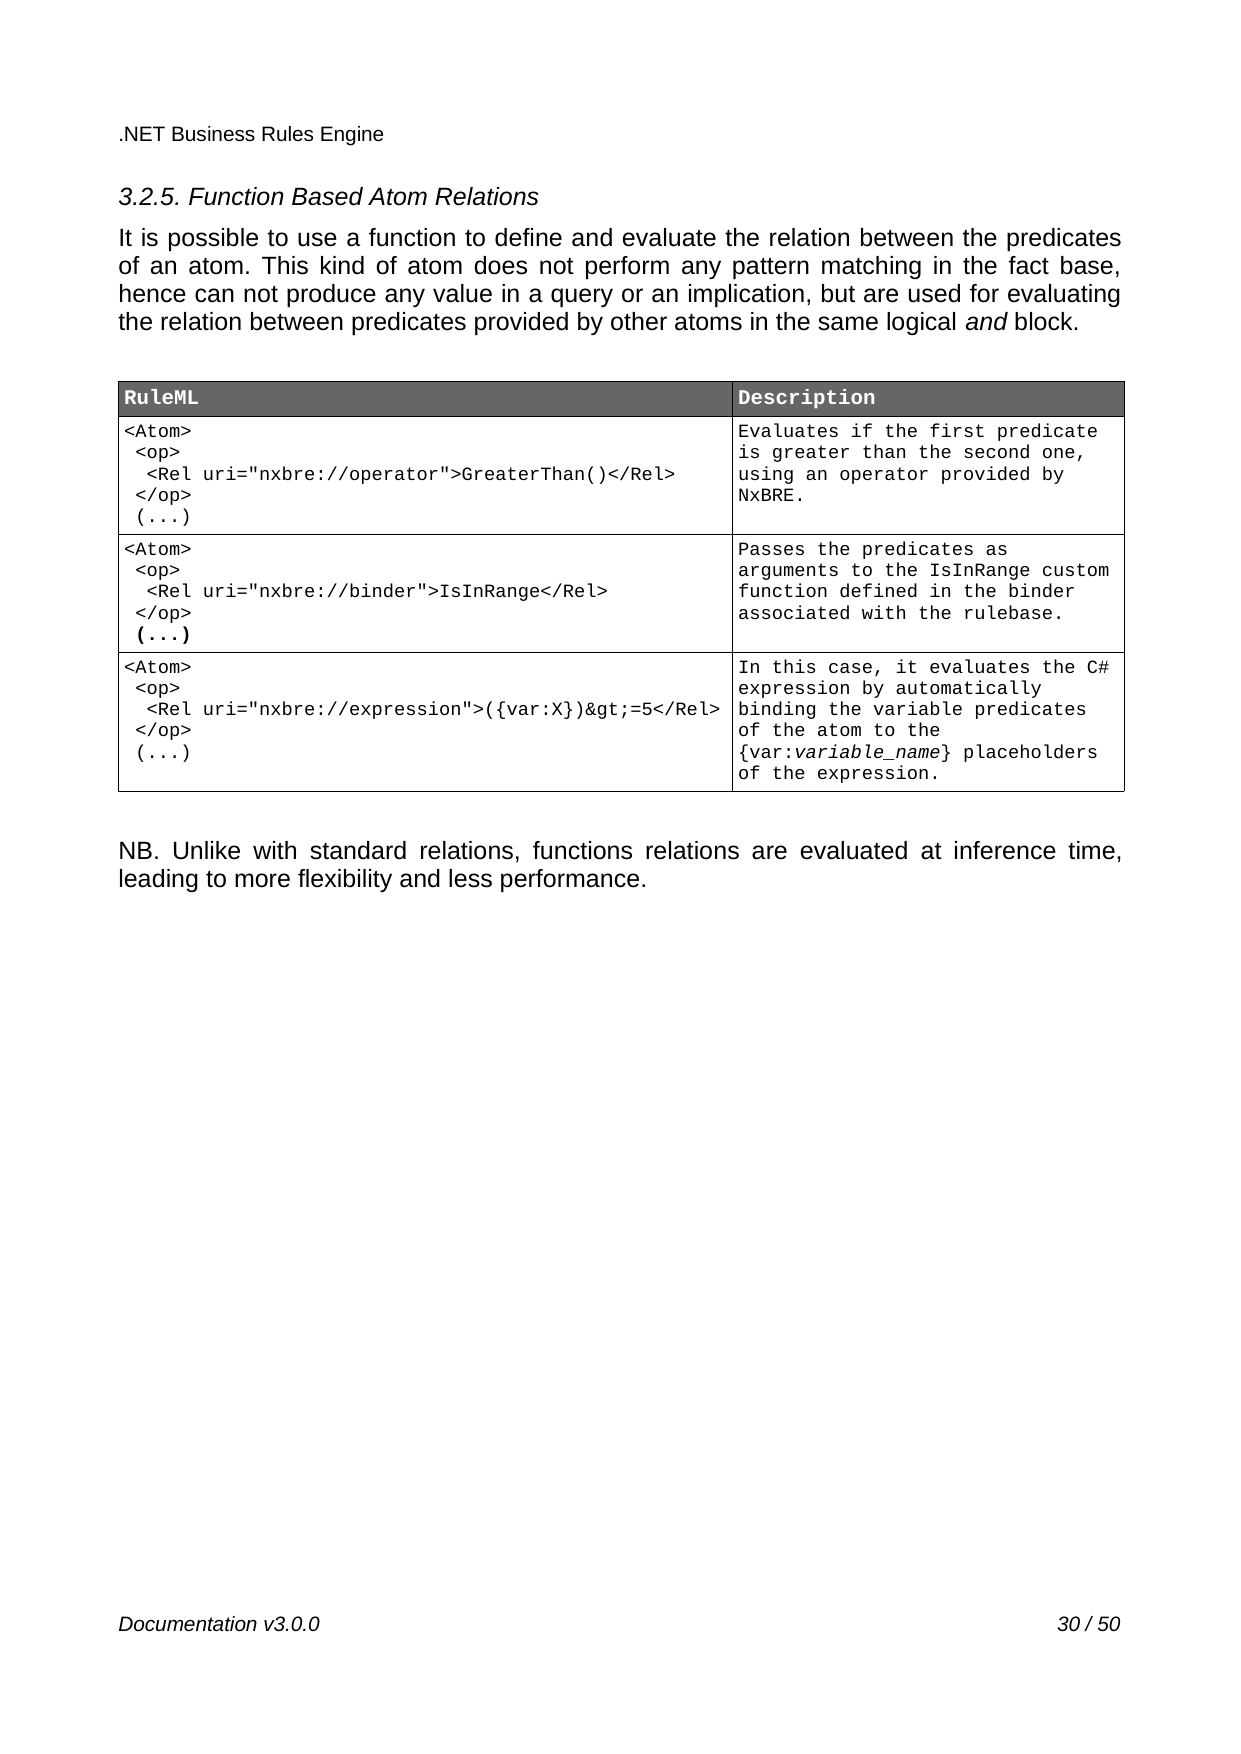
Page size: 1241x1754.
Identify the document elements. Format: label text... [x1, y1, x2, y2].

subtitle Function Based Atom Relations [118, 183, 1124, 211]
text NB. Unlike with standard relations, functions relations are evaluated at inference time, leading to more flexibility and less performance. [118, 837, 1124, 893]
table_cell In this case, it evaluates the C# expression by automatically binding the variable predicates of the atom to the {var:variable_name} placeholders of the expression. [733, 653, 1124, 791]
table_header Description [733, 382, 1124, 416]
table_cell Evaluates if the first predicate is greater than the second one, using an operator provided by NxBRE. [733, 417, 1124, 534]
table_cell <Atom> <op> <Rel uri="nxbre://operator">GreaterThan()</Rel> </op> (...) [119, 417, 732, 534]
table_header RuleML [119, 382, 732, 416]
table_cell <Atom> <op> <Rel uri="nxbre://binder">IsInRange</Rel> </op> (...) [119, 535, 732, 652]
table_cell Passes the predicates as arguments to the IsInRange custom function defined in the binder associated with the rulebase. [733, 535, 1124, 652]
text It is possible to use a function to define and evaluate the relation between the predicates of an atom. This kind of atom does not perform any pattern matching in the fact base, hence can not produce any value in a query or an implication, but are used for evaluating the relation between predicates provided by other atoms in the same logical and block. [118, 223, 1124, 336]
table_cell <Atom> <op> <Rel uri="nxbre://expression">({var:X})&gt;=5</Rel> </op> (...) [119, 653, 732, 791]
